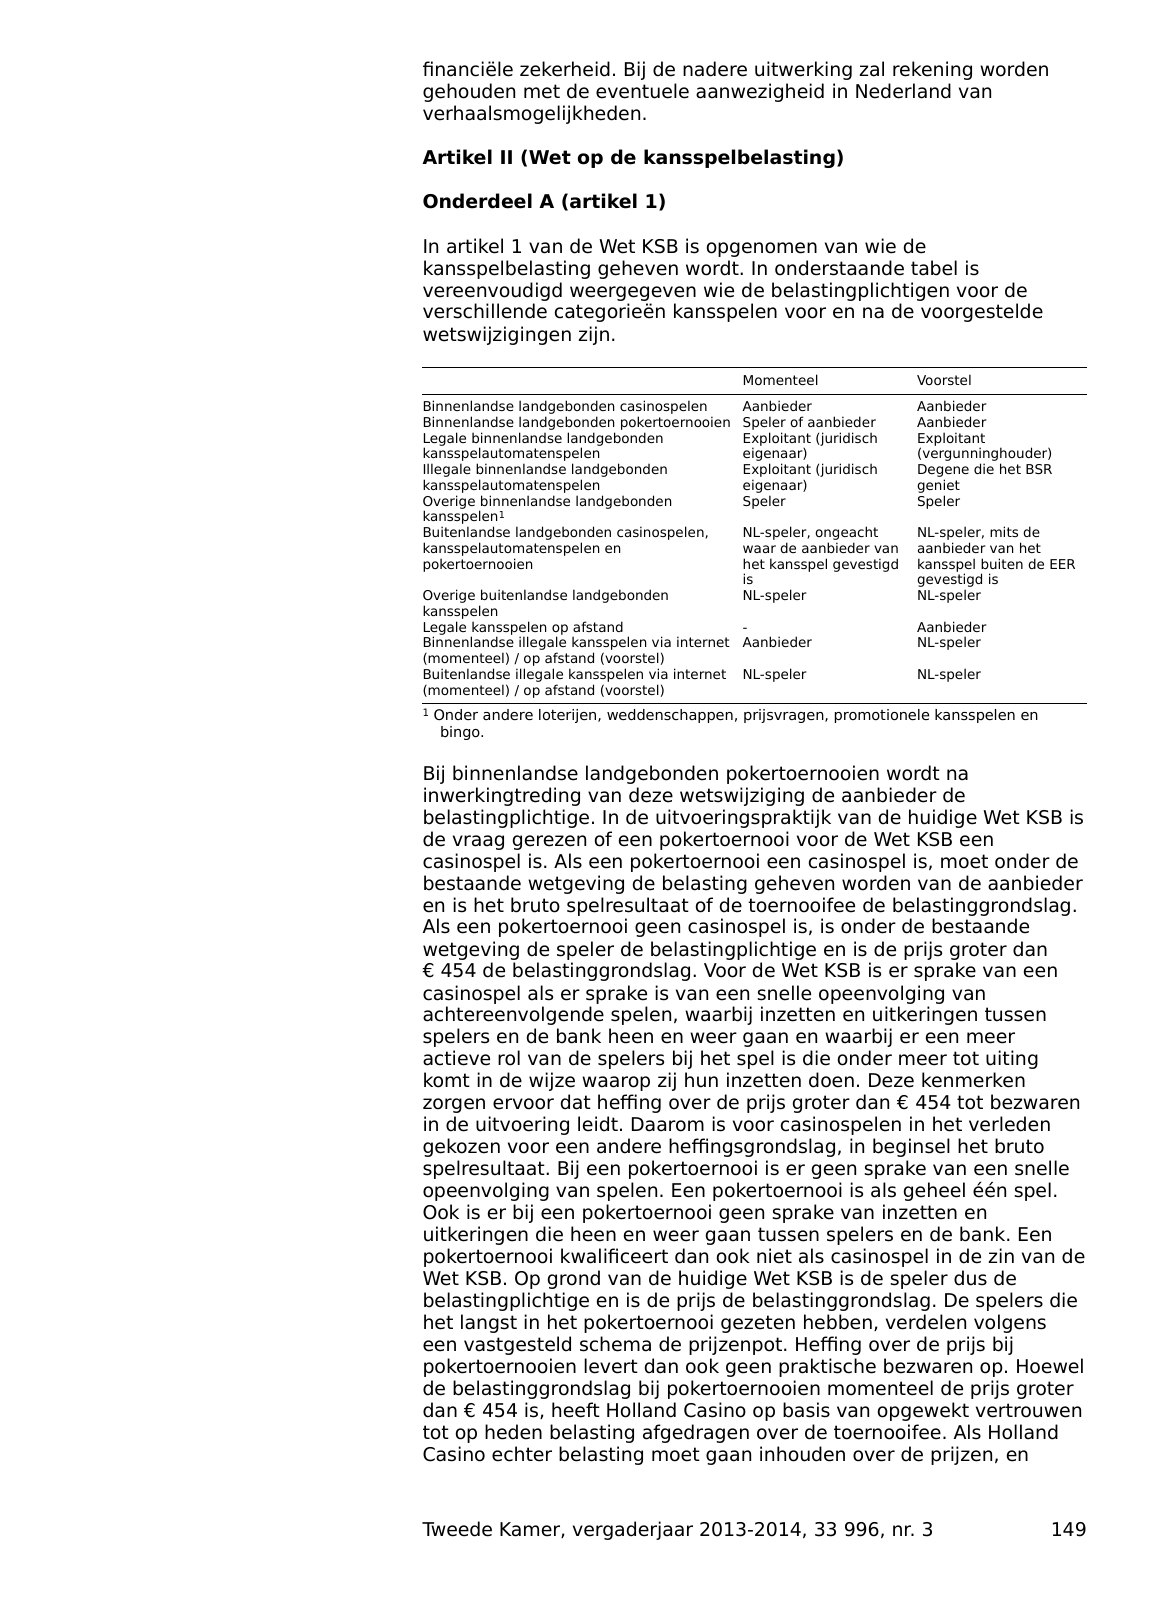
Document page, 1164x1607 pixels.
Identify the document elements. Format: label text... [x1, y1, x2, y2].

table_cell NL-speler [911, 667, 1087, 703]
table_header Voorstel [911, 368, 1087, 393]
table_cell Speler [736, 494, 911, 525]
table_cell NL-speler, mits de aanbieder van het kansspel buiten de EER gevestigd is [911, 525, 1087, 588]
table_cell Binnenlandse landgebonden casinospelen [422, 395, 736, 415]
table_cell Aanbieder [736, 635, 911, 667]
table_cell Exploitant (juridisch eigenaar) [736, 431, 911, 462]
table_cell NL-speler [736, 667, 911, 703]
table_cell 1 Onder andere loterijen, weddenschappen, prijsvragen, promotionele kansspelen en bingo. [422, 704, 1087, 740]
table_cell Speler of aanbieder [736, 415, 911, 431]
subtitle Artikel II (Wet op de kansspelbelasting) [422, 147, 1087, 169]
table_cell Binnenlandse illegale kansspelen via internet (momenteel) / op afstand (voorstel) [422, 635, 736, 667]
table_cell Exploitant (vergunninghouder) [911, 431, 1087, 462]
table_cell Buitenlandse landgebonden casinospelen, kansspelautomatenspelen en pokertoernooien [422, 525, 736, 588]
text In artikel 1 van de Wet KSB is opgenomen van wie de kansspelbelasting geheven wordt. In onderstaande tabel is vereenvoudigd weergegeven wie de belastingplichtigen voor de verschillende categorieën kansspelen voor en na de voorgestelde wetswijzigingen zijn. [422, 236, 1087, 345]
table_cell NL-speler, ongeacht waar de aanbieder van het kansspel gevestigd is [736, 525, 911, 588]
table_cell Aanbieder [911, 395, 1087, 415]
table_header Momenteel [736, 368, 911, 393]
table_cell NL-speler [736, 588, 911, 619]
table_cell Aanbieder [736, 395, 911, 415]
table_cell - [736, 619, 911, 635]
table_cell Buitenlandse illegale kansspelen via internet (momenteel) / op afstand (voorstel) [422, 667, 736, 703]
table_cell NL-speler [911, 635, 1087, 667]
table_cell Legale kansspelen op afstand [422, 619, 736, 635]
table_cell Speler [911, 494, 1087, 525]
table_cell Overige binnenlandse landgebonden kansspelen1 [422, 494, 736, 525]
table_cell Aanbieder [911, 619, 1087, 635]
table_cell Illegale binnenlandse landgebonden kansspelautomatenspelen [422, 462, 736, 493]
text Bij binnenlandse landgebonden pokertoernooien wordt na inwerkingtreding van deze wetswijziging de aanbieder de belastingplichtige. In de uitvoeringspraktijk van de huidige Wet KSB is de vraag gerezen of een pokertoernooi voor de Wet KSB een casinospel is. Als een pokertoernooi een casinospel is, moet onder de bestaande wetgeving de belasting geheven worden van de aanbieder en is het bruto spelresultaat of de toernooifee de belastinggrondslag. Als een pokertoernooi geen casinospel is, is onder de bestaande wetgeving de speler de belastingplichtige en is de prijs groter dan € 454 de belastinggrondslag. Voor de Wet KSB is er sprake van een casinospel als er sprake is van een snelle opeenvolging van achtereenvolgende spelen, waarbij inzetten en uitkeringen tussen spelers en de bank heen en weer gaan en waarbij er een meer actieve rol van de spelers bij het spel is die onder meer tot uiting komt in de wijze waarop zij hun inzetten doen. Deze kenmerken zorgen ervoor dat heffing over de prijs groter dan € 454 tot bezwaren in de uitvoering leidt. Daarom is voor casinospelen in het verleden gekozen voor een andere heffingsgrondslag, in beginsel het bruto spelresultaat. Bij een pokertoernooi is er geen sprake van een snelle opeenvolging van spelen. Een pokertoernooi is als geheel één spel. Ook is er bij een pokertoernooi geen sprake van inzetten en uitkeringen die heen en weer gaan tussen spelers en de bank. Een pokertoernooi kwalificeert dan ook niet als casinospel in de zin van de Wet KSB. Op grond van de huidige Wet KSB is de speler dus de belastingplichtige en is de prijs de belastinggrondslag. De spelers die het langst in het pokertoernooi gezeten hebben, verdelen volgens een vastgesteld schema de prijzenpot. Heffing over de prijs bij pokertoernooien levert dan ook geen praktische bezwaren op. Hoewel de belastinggrondslag bij pokertoernooien momenteel de prijs groter dan € 454 is, heeft Holland Casino op basis van opgewekt vertrouwen tot op heden belasting afgedragen over de toernooifee. Als Holland Casino echter belasting moet gaan inhouden over de prijzen, en [422, 763, 1087, 1466]
table_cell Binnenlandse landgebonden pokertoernooien [422, 415, 736, 431]
table_cell Aanbieder [911, 415, 1087, 431]
table_cell Overige buitenlandse landgebonden kansspelen [422, 588, 736, 619]
table_cell NL-speler [911, 588, 1087, 619]
text financiële zekerheid. Bij de nadere uitwerking zal rekening worden gehouden met de eventuele aanwezigheid in Nederland van verhaalsmogelijkheden. [422, 59, 1087, 125]
table_cell Exploitant (juridisch eigenaar) [736, 462, 911, 493]
subtitle Onderdeel A (artikel 1) [422, 191, 1087, 213]
table_cell Legale binnenlandse landgebonden kansspelautomatenspelen [422, 431, 736, 462]
table_header [422, 368, 736, 393]
table_cell Degene die het BSR geniet [911, 462, 1087, 493]
